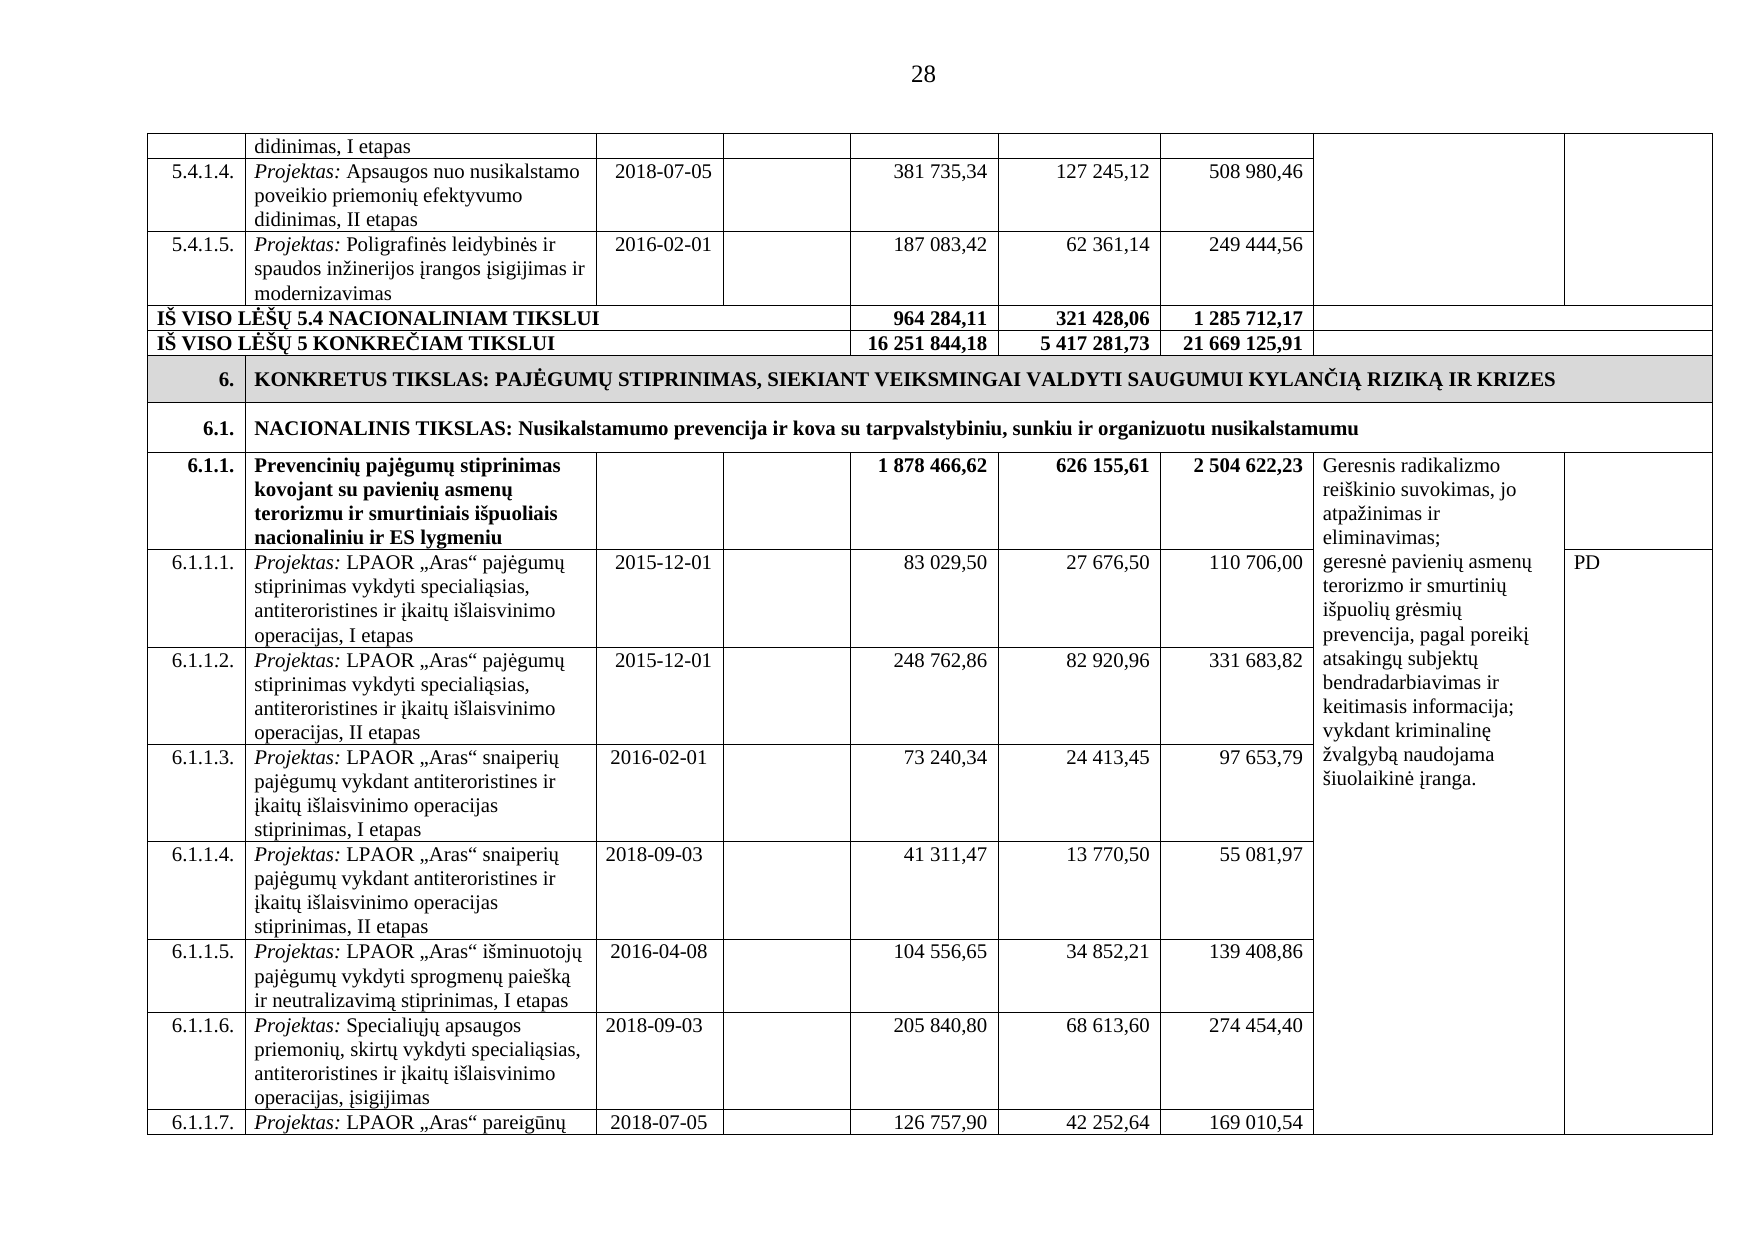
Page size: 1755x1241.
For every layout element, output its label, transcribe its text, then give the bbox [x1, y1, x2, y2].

table_cell 126 757,90 [851, 1110, 998, 1134]
table_cell 2015-12-01 [597, 648, 723, 744]
table_cell Projektas: LPAOR „Aras“ snaiperių pajėgumų vykdant antiteroristines ir įkaitų išlaisvinimo operacijas stiprinimas, II etapas [246, 842, 596, 938]
table_cell 2016-02-01 [597, 232, 723, 304]
table_cell [724, 453, 850, 549]
table_cell 110 706,00 [1161, 550, 1313, 647]
table_cell 2018-07-05 [597, 1110, 723, 1134]
table_cell 381 735,34 [851, 159, 998, 231]
table_cell 2018-09-03 [597, 842, 723, 938]
table_cell 68 613,60 [999, 1013, 1160, 1109]
table_cell 6.1.1.4. [148, 842, 245, 938]
table_cell [724, 745, 850, 841]
table_cell Projektas: Apsaugos nuo nusikalstamo poveikio priemonių efektyvumo didinimas, II etapas [246, 159, 596, 231]
table_cell Projektas: Specialiųjų apsaugos priemonių, skirtų vykdyti specialiąsias, antiteroristines ir įkaitų išlaisvinimo operacijas, įsigijimas [246, 1013, 596, 1109]
table_cell 964 284,11 [851, 306, 998, 329]
table_cell 97 653,79 [1161, 745, 1313, 841]
table_cell [1314, 134, 1564, 304]
table_cell 16 251 844,18 [851, 331, 998, 355]
table_cell 42 252,64 [999, 1110, 1160, 1134]
table_cell [724, 134, 850, 158]
table_cell 6.1.1.2. [148, 648, 245, 744]
table_cell 5 417 281,73 [999, 331, 1160, 355]
table_cell [597, 453, 723, 549]
table_cell 13 770,50 [999, 842, 1160, 938]
table_cell 2 504 622,23 [1161, 453, 1313, 549]
table_cell [724, 648, 850, 744]
table_cell Projektas: LPAOR „Aras“ pajėgumų stiprinimas vykdyti specialiąsias, antiteroristines ir įkaitų išlaisvinimo operacijas, II etapas [246, 648, 596, 744]
table_cell KONKRETUS TIKSLAS: PAJĖGUMŲ STIPRINIMAS, SIEKIANT VEIKSMINGAI VALDYTI SAUGUMUI KYLANČIĄ RIZIKĄ IR KRIZES [246, 356, 1712, 402]
table_cell Projektas: LPAOR „Aras“ pajėgumų stiprinimas vykdyti specialiąsias, antiteroristines ir įkaitų išlaisvinimo operacijas, I etapas [246, 550, 596, 647]
table_cell [148, 134, 245, 158]
table_cell [1565, 134, 1712, 304]
table_cell 508 980,46 [1161, 159, 1313, 231]
table_cell Projektas: LPAOR „Aras“ snaiperių pajėgumų vykdant antiteroristines ir įkaitų išlaisvinimo operacijas stiprinimas, I etapas [246, 745, 596, 841]
table_cell 205 840,80 [851, 1013, 998, 1109]
table_cell PD [1565, 550, 1712, 1134]
table_cell 1 878 466,62 [851, 453, 998, 549]
table_cell [851, 134, 998, 158]
table_cell 21 669 125,91 [1161, 331, 1313, 355]
table_cell 2015-12-01 [597, 550, 723, 647]
table_cell 5.4.1.4. [148, 159, 245, 231]
table_cell [724, 1013, 850, 1109]
table_cell [724, 842, 850, 938]
table_cell [1565, 453, 1712, 549]
table_cell 104 556,65 [851, 940, 998, 1012]
table_cell [1161, 134, 1313, 158]
table_cell IŠ VISO LĖŠŲ 5 KONKREČIAM TIKSLUI [148, 331, 850, 355]
table_cell 5.4.1.5. [148, 232, 245, 304]
table_cell [724, 159, 850, 231]
table_cell 249 444,56 [1161, 232, 1313, 304]
table_cell 2016-04-08 [597, 940, 723, 1012]
table_cell [1314, 306, 1712, 329]
table_cell 6.1.1.3. [148, 745, 245, 841]
table_cell 274 454,40 [1161, 1013, 1313, 1109]
table_cell 6.1.1.5. [148, 940, 245, 1012]
table_cell 6.1.1. [148, 453, 245, 549]
table_cell 169 010,54 [1161, 1110, 1313, 1134]
table_cell 1 285 712,17 [1161, 306, 1313, 329]
table_cell Geresnis radikalizmo reiškinio suvokimas, jo atpažinimas ir eliminavimas; geresnė pavienių asmenų terorizmo ir smurtinių išpuolių grėsmių prevencija, pagal poreikį atsakingų subjektų bendradarbiavimas ir keitimasis informacija; vykdant kriminalinę žvalgybą naudojama šiuolaikinė įranga. [1314, 453, 1564, 1134]
table_cell 6. [148, 356, 245, 402]
table_cell Projektas: LPAOR „Aras“ pareigūnų [246, 1110, 596, 1134]
table_cell 73 240,34 [851, 745, 998, 841]
table_cell 82 920,96 [999, 648, 1160, 744]
table_cell 2018-07-05 [597, 159, 723, 231]
table_cell 27 676,50 [999, 550, 1160, 647]
table_cell 139 408,86 [1161, 940, 1313, 1012]
table_cell 41 311,47 [851, 842, 998, 938]
table_cell [724, 940, 850, 1012]
table_cell 34 852,21 [999, 940, 1160, 1012]
table_cell 6.1.1.1. [148, 550, 245, 647]
table_cell didinimas, I etapas [246, 134, 596, 158]
table_cell 6.1. [148, 403, 245, 452]
table_cell 2018-09-03 [597, 1013, 723, 1109]
table_cell 187 083,42 [851, 232, 998, 304]
table_cell Prevencinių pajėgumų stiprinimas kovojant su pavienių asmenų terorizmu ir smurtiniais išpuoliais nacionaliniu ir ES lygmeniu [246, 453, 596, 549]
table_cell 55 081,97 [1161, 842, 1313, 938]
table_cell [1314, 331, 1712, 355]
table_cell IŠ VISO LĖŠŲ 5.4 NACIONALINIAM TIKSLUI [148, 306, 850, 329]
table_cell 2016-02-01 [597, 745, 723, 841]
table_cell 6.1.1.6. [148, 1013, 245, 1109]
table_cell 248 762,86 [851, 648, 998, 744]
table_cell 127 245,12 [999, 159, 1160, 231]
table_cell [597, 134, 723, 158]
table_cell 321 428,06 [999, 306, 1160, 329]
table_cell 24 413,45 [999, 745, 1160, 841]
table_cell 331 683,82 [1161, 648, 1313, 744]
table_cell 83 029,50 [851, 550, 998, 647]
table_cell 6.1.1.7. [148, 1110, 245, 1134]
table_cell 626 155,61 [999, 453, 1160, 549]
table_cell Projektas: LPAOR „Aras“ išminuotojų pajėgumų vykdyti sprogmenų paiešką ir neutralizavimą stiprinimas, I etapas [246, 940, 596, 1012]
table_cell NACIONALINIS TIKSLAS: Nusikalstamumo prevencija ir kova su tarpvalstybiniu, sunkiu ir organizuotu nusikalstamumu [246, 403, 1712, 452]
table_cell 62 361,14 [999, 232, 1160, 304]
table_cell [724, 1110, 850, 1134]
table_cell Projektas: Poligrafinės leidybinės ir spaudos inžinerijos įrangos įsigijimas ir modernizavimas [246, 232, 596, 304]
table_cell [999, 134, 1160, 158]
table_cell [724, 232, 850, 304]
table_cell [724, 550, 850, 647]
